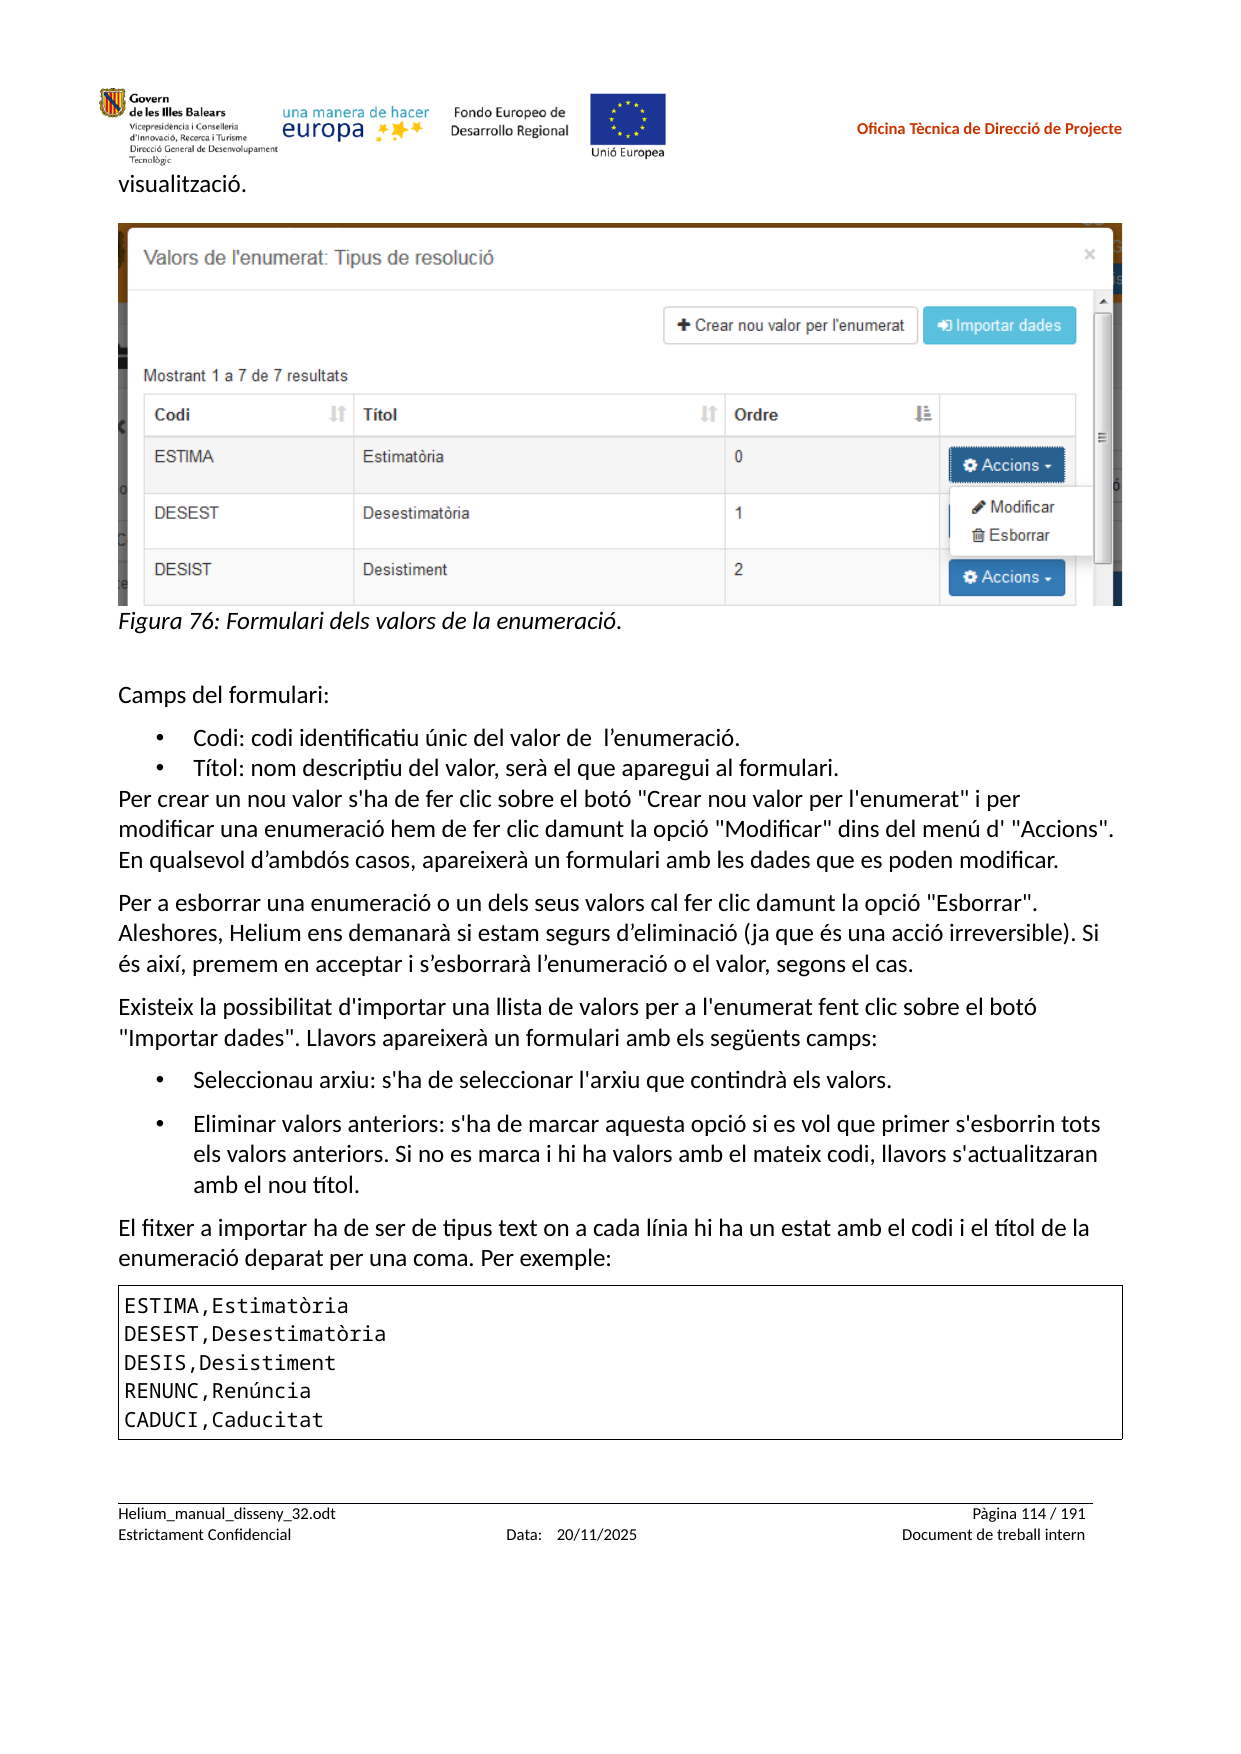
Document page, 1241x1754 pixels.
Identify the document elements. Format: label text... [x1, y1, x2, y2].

text Per crear un nou valor s'ha de fer clic sobre el botó "Crear nou valor per l'enumerat" i per modificar una enumeració hem de fer clic damunt la opció "Modificar" dins del menú d' "Accions". En qualsevol d’ambdós casos, apareixerà un formulari amb les dades que es poden modificar. [118, 783, 1122, 874]
text Camps del formulari: [118, 679, 1122, 709]
text visualització. [118, 168, 1122, 198]
list Seleccionau arxiu: s'ha de seleccionar l'arxiu que contindrà els valors. [156, 1065, 1122, 1095]
text El fitxer a importar ha de ser de tipus text on a cada línia hi ha un estat amb el codi i el títol de la enumeració deparat per una coma. Per exemple: [118, 1212, 1122, 1273]
table_header ESTIMA,Estimatòria DESEST,Desestimatòria DESIS,Desistiment RENUNC,Renúncia CADUCI,Caducitat [119, 1286, 1122, 1439]
list Eliminar valors anteriors: s'ha de marcar aquesta opció si es vol que primer s'esborrin tots els valors anteriors. Si no es marca i hi ha valors amb el mateix codi, llavors s'actualitzaran amb el nou títol. [156, 1108, 1122, 1199]
text Existeix la possibilitat d'importar una llista de valors per a l'enumerat fent clic sobre el botó "Importar dades". Llavors apareixerà un formulari amb els següents camps: [118, 991, 1122, 1052]
picture [118, 223, 1123, 606]
list Codi: codi identificatiu únic del valor de l’enumeració. [156, 722, 1122, 752]
list Títol: nom descriptiu del valor, serà el que aparegui al formulari. [156, 752, 1122, 783]
picture [99, 87, 668, 166]
text Per a esborrar una enumeració o un dels seus valors cal fer clic damunt la opció "Esborrar". Aleshores, Helium ens demanarà si estam segurs d’eliminació (ja que és una acció irreversible). Si és així, premem en acceptar i s’esborrarà l’enumeració o el valor, segons el cas. [118, 887, 1122, 979]
text Figura 76: Formulari dels valors de la enumeració. [118, 606, 1122, 636]
